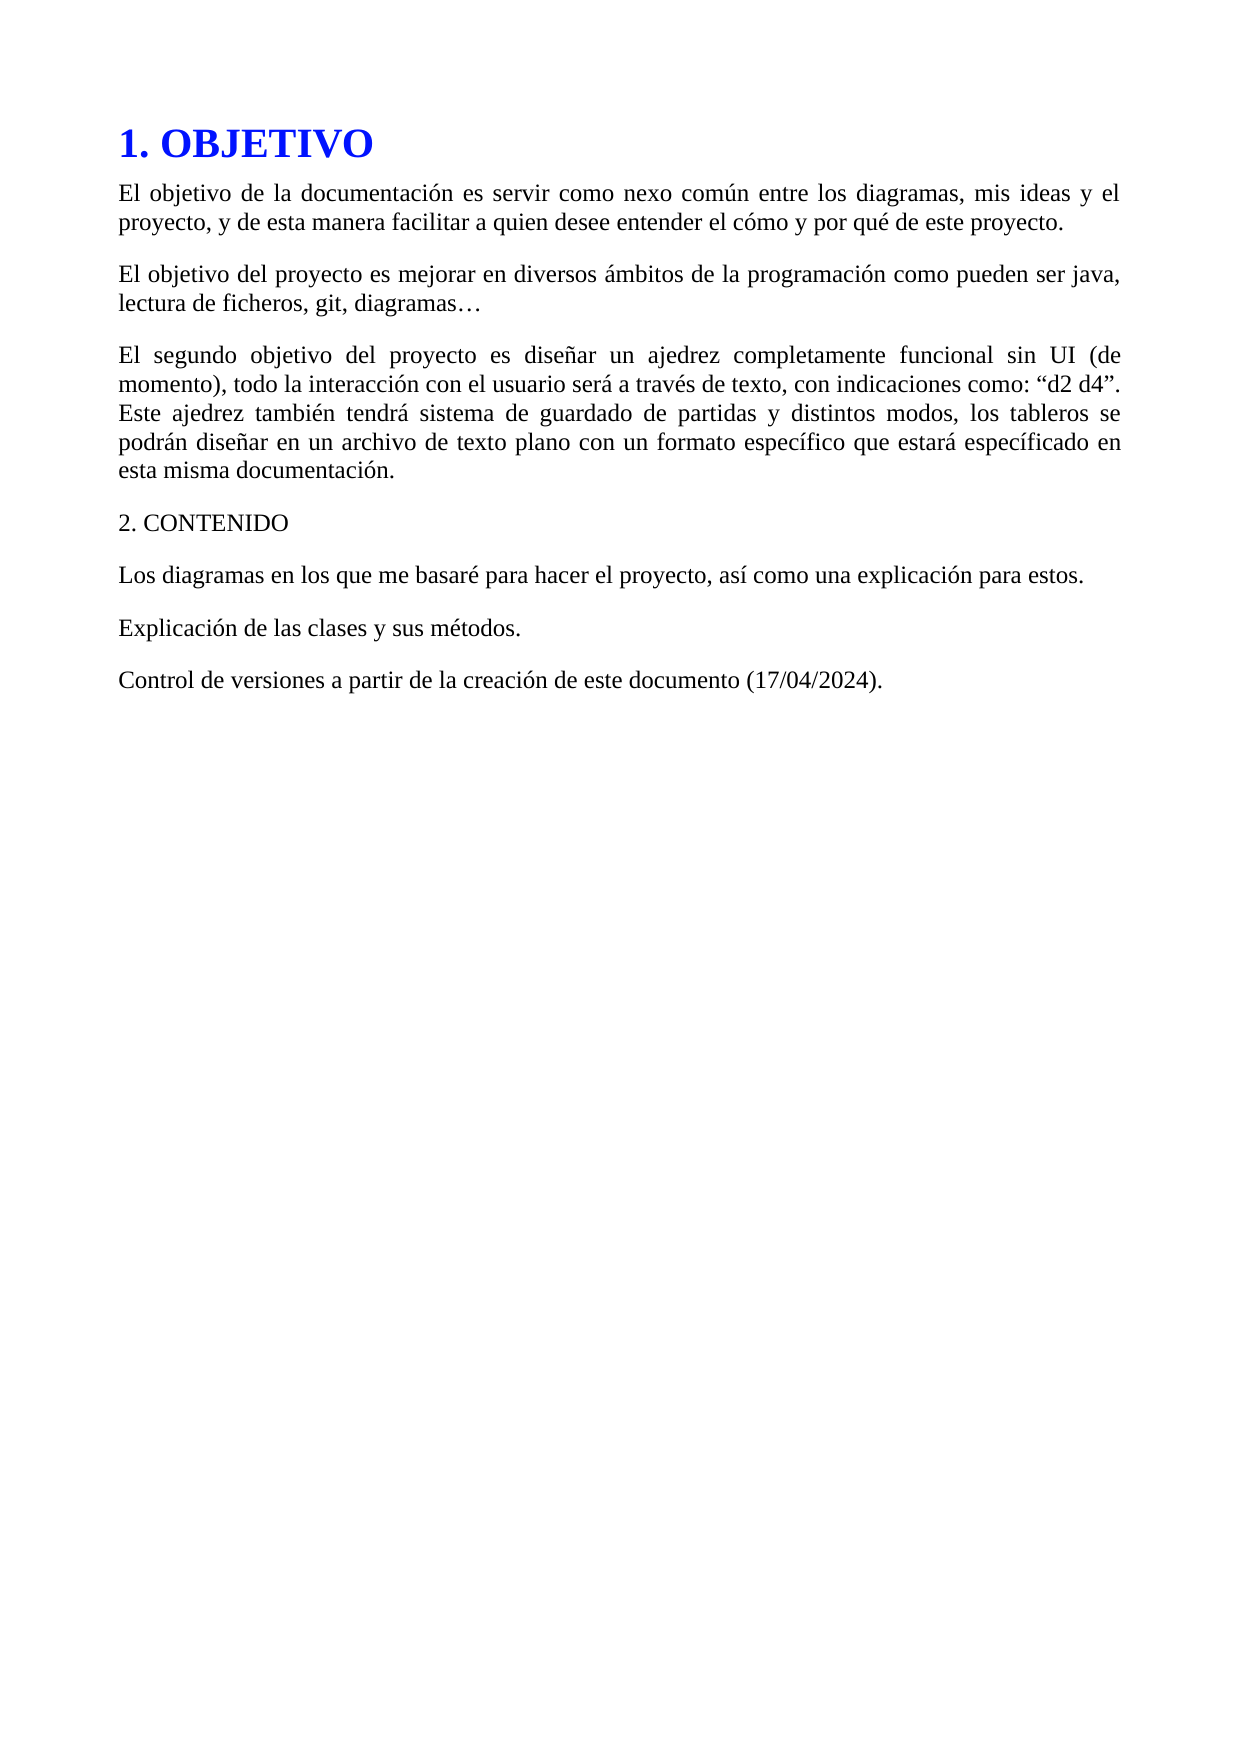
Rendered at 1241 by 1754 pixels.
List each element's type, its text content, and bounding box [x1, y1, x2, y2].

text Los diagramas en los que me basaré para hacer el proyecto, así como una explicación para estos. [118, 560, 1122, 589]
text El objetivo de la documentación es servir como nexo común entre los diagramas, mis ideas y el proyecto, y de esta manera facilitar a quien desee entender el cómo y por qué de este proyecto. [118, 178, 1122, 235]
text El objetivo del proyecto es mejorar en diversos ámbitos de la programación como pueden ser java, lectura de ficheros, git, diagramas… [118, 259, 1122, 317]
text Explicación de las clases y sus métodos. [118, 613, 1122, 642]
text El segundo objetivo del proyecto es diseñar un ajedrez completamente funcional sin UI (de momento), todo la interacción con el usuario será a través de texto, con indicaciones como: “d2 d4”. Este ajedrez también tendrá sistema de guardado de partidas y distintos modos, los tableros se podrán diseñar en un archivo de texto plano con un formato específico que estará específicado en esta misma documentación. [118, 340, 1122, 484]
text Control de versiones a partir de la creación de este documento (17/04/2024). [118, 665, 1122, 694]
text 2. CONTENIDO [118, 508, 1122, 537]
text 1. OBJETIVO [118, 118, 1122, 166]
